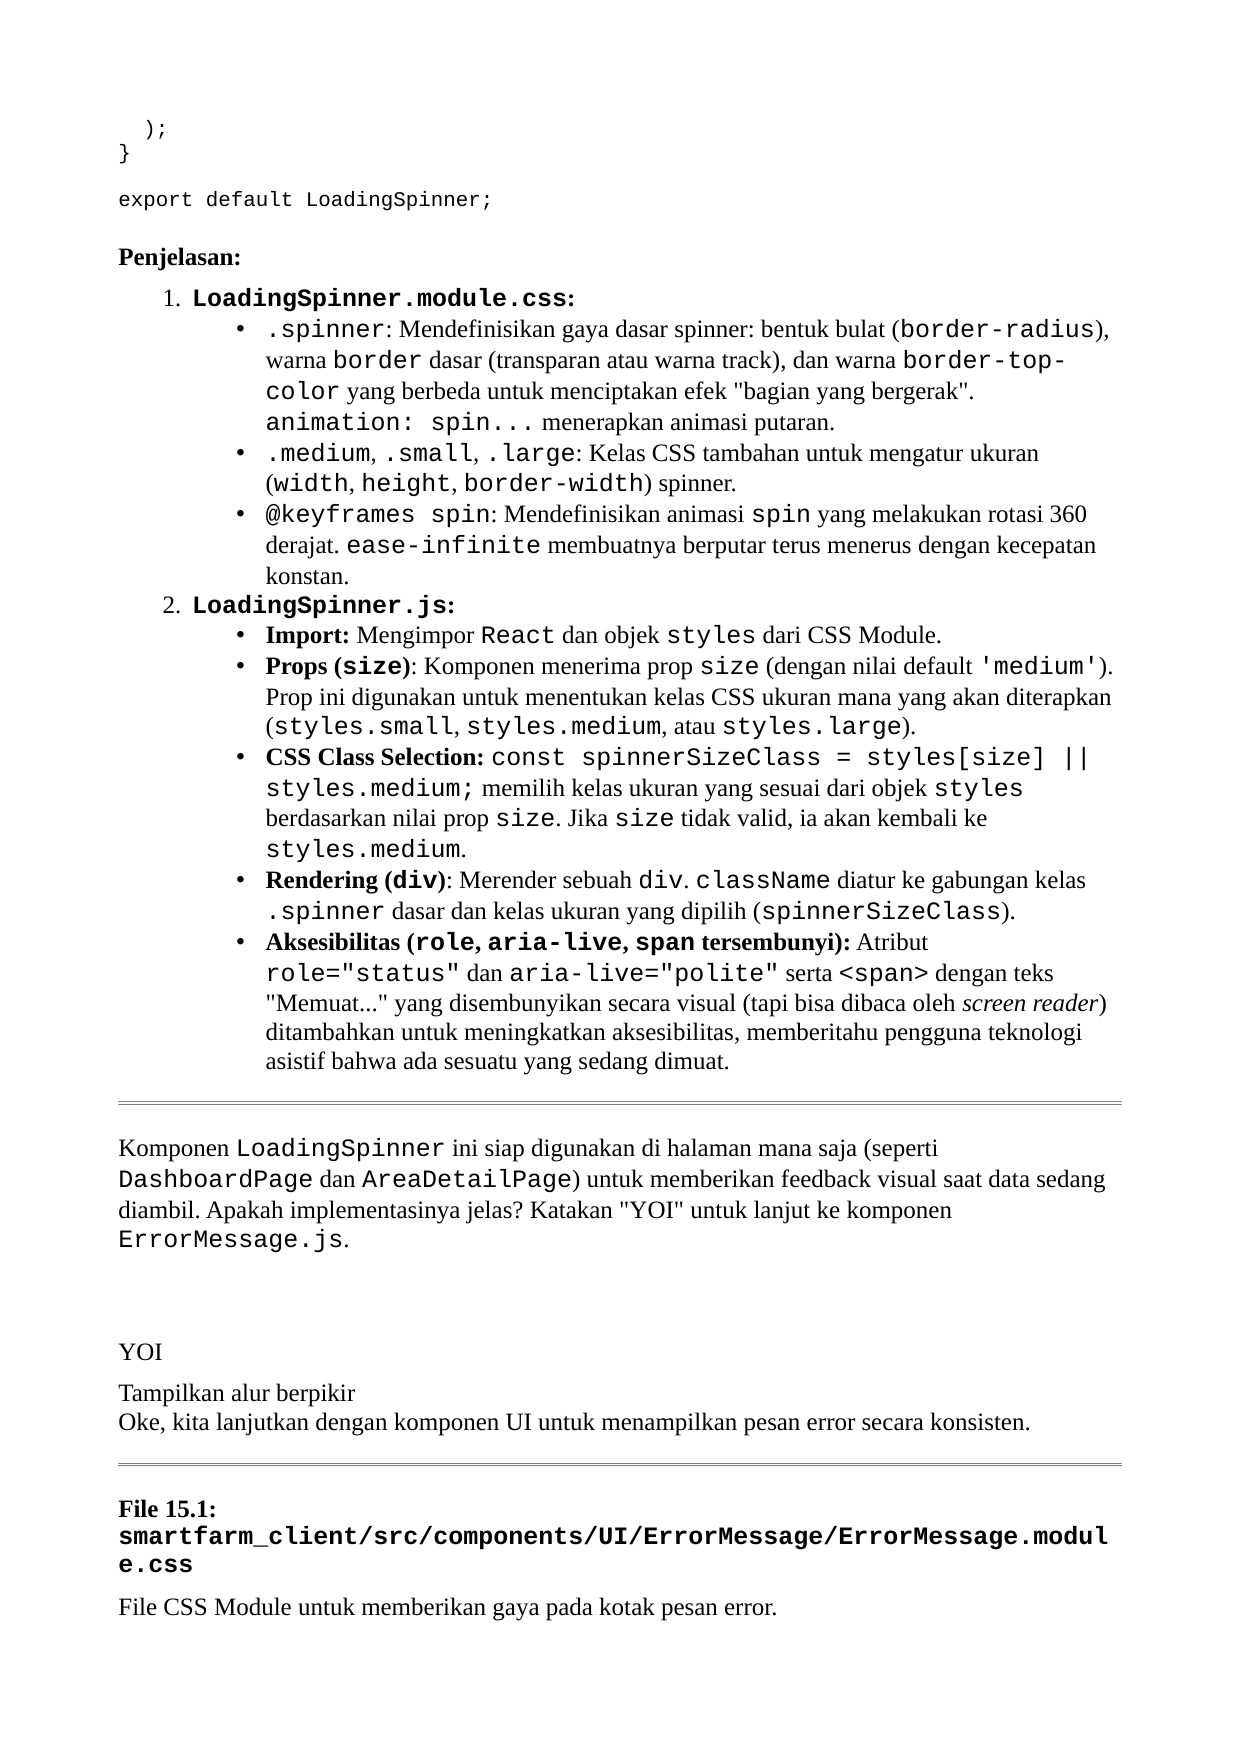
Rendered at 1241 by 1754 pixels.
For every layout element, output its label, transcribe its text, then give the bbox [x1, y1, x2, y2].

list LoadingSpinner.js: [162, 590, 1122, 621]
list Rendering (div): Merender sebuah div. className diatur ke gabungan kelas .spinner dasar dan kelas ukuran yang dipilih (spinnerSizeClass). [236, 865, 1122, 927]
text Komponen LoadingSpinner ini siap digunakan di halaman mana saja (seperti DashboardPage dan AreaDetailPage) untuk memberikan feedback visual saat data sedang diambil. Apakah implementasinya jelas? Katakan "YOI" untuk lanjut ke komponen ErrorMessage.js. [118, 1133, 1122, 1254]
text Oke, kita lanjutkan dengan komponen UI untuk menampilkan pesan error secara konsisten. [118, 1407, 1122, 1436]
list CSS Class Selection: const spinnerSizeClass = styles[size] || styles.medium; memilih kelas ukuran yang sesuai dari objek styles berdasarkan nilai prop size. Jika size tidak valid, ia akan kembali ke styles.medium. [236, 742, 1122, 865]
text ); [118, 118, 1122, 142]
text Tampilkan alur berpikir [118, 1378, 1122, 1407]
text } [118, 142, 1122, 165]
list @keyframes spin: Mendefinisikan animasi spin yang melakukan rotasi 360 derajat. ease-infinite membuatnya berputar terus menerus dengan kecepatan konstan. [236, 499, 1122, 590]
text YOI [118, 1337, 1122, 1366]
list .medium, .small, .large: Kelas CSS tambahan untuk mengatur ukuran (width, height, border-width) spinner. [236, 438, 1122, 499]
list .spinner: Mendefinisikan gaya dasar spinner: bentuk bulat (border-radius), warna border dasar (transparan atau warna track), dan warna border-top-color yang berbeda untuk menciptakan efek "bagian yang bergerak". animation: spin... menerapkan animasi putaran. [236, 314, 1122, 438]
text Penjelasan: [118, 242, 1122, 271]
list Props (size): Komponen menerima prop size (dengan nilai default 'medium'). Prop ini digunakan untuk menentukan kelas CSS ukuran mana yang akan diterapkan (styles.small, styles.medium, atau styles.large). [236, 651, 1122, 742]
list Import: Mengimpor React dan objek styles dari CSS Module. [236, 621, 1122, 651]
text export default LoadingSpinner; [118, 189, 1122, 213]
list LoadingSpinner.module.css: [162, 283, 1122, 314]
text File 15.1: smartfarm_client/src/components/UI/ErrorMessage/ErrorMessage.module.css [118, 1494, 1122, 1580]
text File CSS Module untuk memberikan gaya pada kotak pesan error. [118, 1592, 1122, 1621]
list Aksesibilitas (role, aria-live, span tersembunyi): Atribut role="status" dan aria-live="polite" serta <span> dengan teks "Memuat..." yang disembunyikan secara visual (tapi bisa dibaca oleh screen reader) ditambahkan untuk meningkatkan aksesibilitas, memberitahu pengguna teknologi asistif bahwa ada sesuatu yang sedang dimuat. [236, 927, 1122, 1075]
